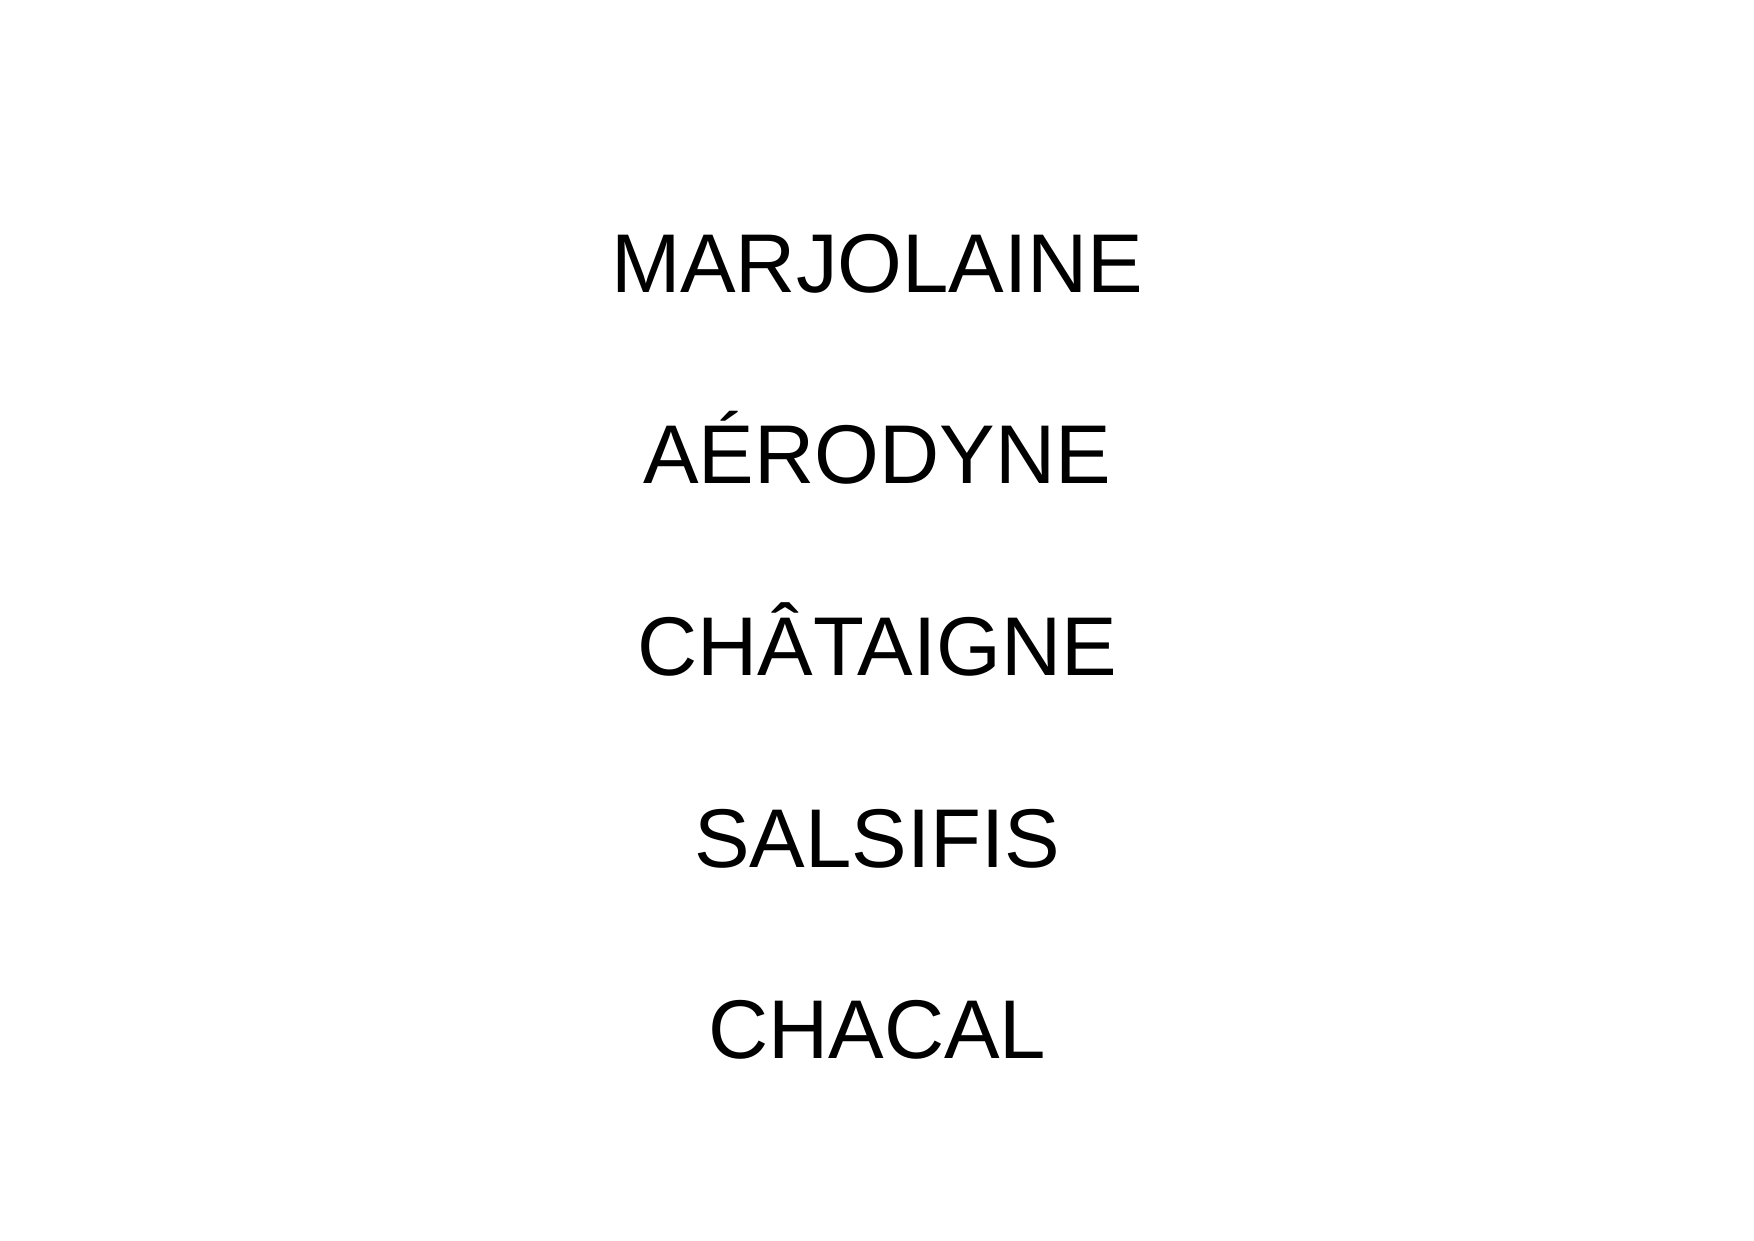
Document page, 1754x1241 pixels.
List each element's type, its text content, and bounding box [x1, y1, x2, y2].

text MARJOLAINE [118, 214, 1636, 310]
text AÉRODYNE [118, 406, 1636, 501]
text CHÂTAIGNE [118, 597, 1636, 693]
text CHACAL [118, 981, 1636, 1076]
text SALSIFIS [118, 789, 1636, 885]
